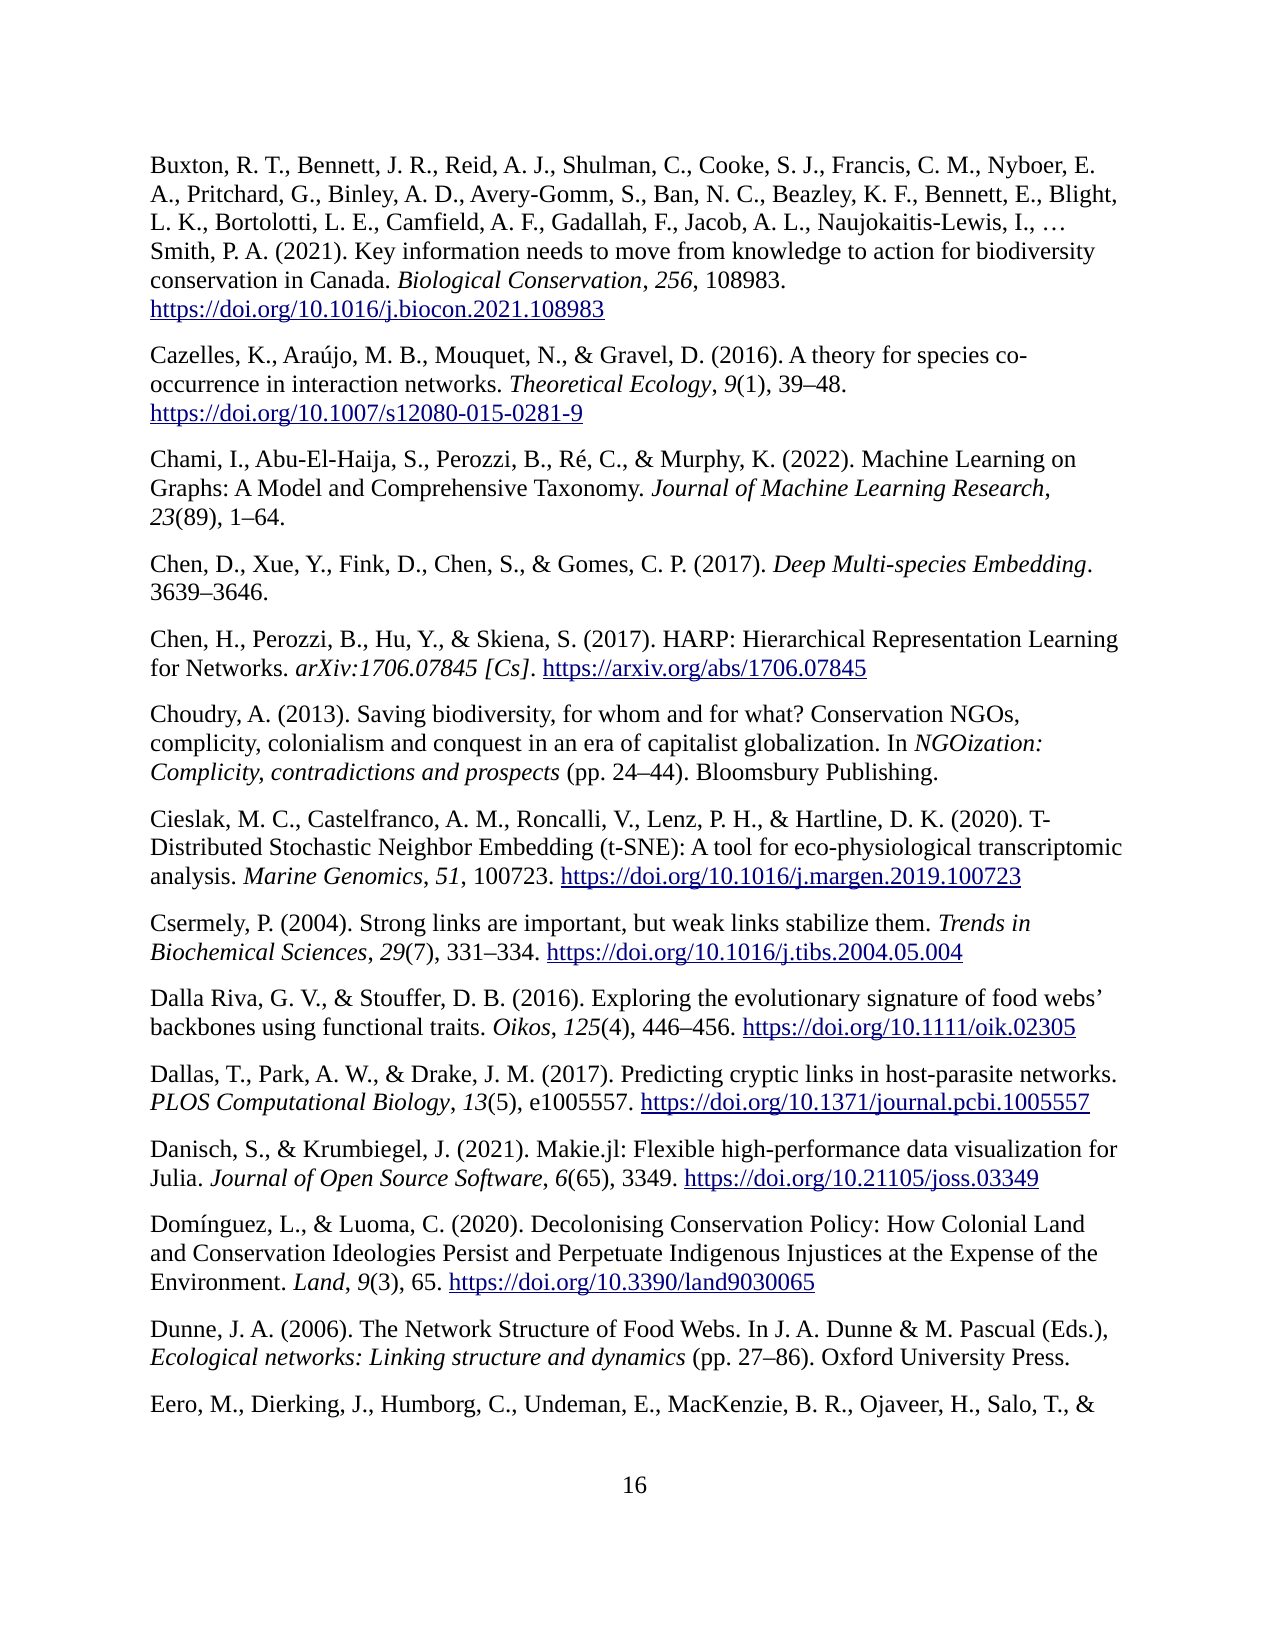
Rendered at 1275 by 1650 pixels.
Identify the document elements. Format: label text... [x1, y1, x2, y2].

text Buxton, R. T., Bennett, J. R., Reid, A. J., Shulman, C., Cooke, S. J., Francis, C. M., Nyboer, E. A., Pritchard, G., Binley, A. D., Avery-Gomm, S., Ban, N. C., Beazley, K. F., Bennett, E., Blight, L. K., Bortolotti, L. E., Camfield, A. F., Gadallah, F., Jacob, A. L., Naujokaitis-Lewis, I., … Smith, P. A. (2021). Key information needs to move from knowledge to action for biodiversity conservation in Canada. Biological Conservation, 256, 108983. https://doi.org/10.1016/j.biocon.2021.108983 [150, 150, 1125, 322]
text Cazelles, K., Araújo, M. B., Mouquet, N., & Gravel, D. (2016). A theory for species co-occurrence in interaction networks. Theoretical Ecology, 9(1), 39–48. https://doi.org/10.1007/s12080-015-0281-9 [150, 340, 1125, 427]
text Danisch, S., & Krumbiegel, J. (2021). Makie.jl: Flexible high-performance data visualization for Julia. Journal of Open Source Software, 6(65), 3349. https://doi.org/10.21105/joss.03349 [150, 1134, 1125, 1192]
text Choudry, A. (2013). Saving biodiversity, for whom and for what? Conservation NGOs, complicity, colonialism and conquest in an era of capitalist globalization. In NGOization: Complicity, contradictions and prospects (pp. 24–44). Bloomsbury Publishing. [150, 699, 1125, 786]
text Dalla Riva, G. V., & Stouffer, D. B. (2016). Exploring the evolutionary signature of food webs’ backbones using functional traits. Oikos, 125(4), 446–456. https://doi.org/10.1111/oik.02305 [150, 983, 1125, 1041]
text Chami, I., Abu-El-Haija, S., Perozzi, B., Ré, C., & Murphy, K. (2022). Machine Learning on Graphs: A Model and Comprehensive Taxonomy. Journal of Machine Learning Research, 23(89), 1–64. [150, 444, 1125, 531]
text Eero, M., Dierking, J., Humborg, C., Undeman, E., MacKenzie, B. R., Ojaveer, H., Salo, T., & [150, 1389, 1125, 1418]
text Chen, D., Xue, Y., Fink, D., Chen, S., & Gomes, C. P. (2017). Deep Multi-species Embedding. 3639–3646. [150, 549, 1125, 606]
text Dunne, J. A. (2006). The Network Structure of Food Webs. In J. A. Dunne & M. Pascual (Eds.), Ecological networks: Linking structure and dynamics (pp. 27–86). Oxford University Press. [150, 1314, 1125, 1371]
text Domínguez, L., & Luoma, C. (2020). Decolonising Conservation Policy: How Colonial Land and Conservation Ideologies Persist and Perpetuate Indigenous Injustices at the Expense of the Environment. Land, 9(3), 65. https://doi.org/10.3390/land9030065 [150, 1209, 1125, 1296]
text Csermely, P. (2004). Strong links are important, but weak links stabilize them. Trends in Biochemical Sciences, 29(7), 331–334. https://doi.org/10.1016/j.tibs.2004.05.004 [150, 908, 1125, 965]
text Chen, H., Perozzi, B., Hu, Y., & Skiena, S. (2017). HARP: Hierarchical Representation Learning for Networks. arXiv:1706.07845 [Cs]. https://arxiv.org/abs/1706.07845 [150, 624, 1125, 682]
text Dallas, T., Park, A. W., & Drake, J. M. (2017). Predicting cryptic links in host-parasite networks. PLOS Computational Biology, 13(5), e1005557. https://doi.org/10.1371/journal.pcbi.1005557 [150, 1059, 1125, 1116]
text Cieslak, M. C., Castelfranco, A. M., Roncalli, V., Lenz, P. H., & Hartline, D. K. (2020). T-Distributed Stochastic Neighbor Embedding (t-SNE): A tool for eco-physiological transcriptomic analysis. Marine Genomics, 51, 100723. https://doi.org/10.1016/j.margen.2019.100723 [150, 804, 1125, 890]
